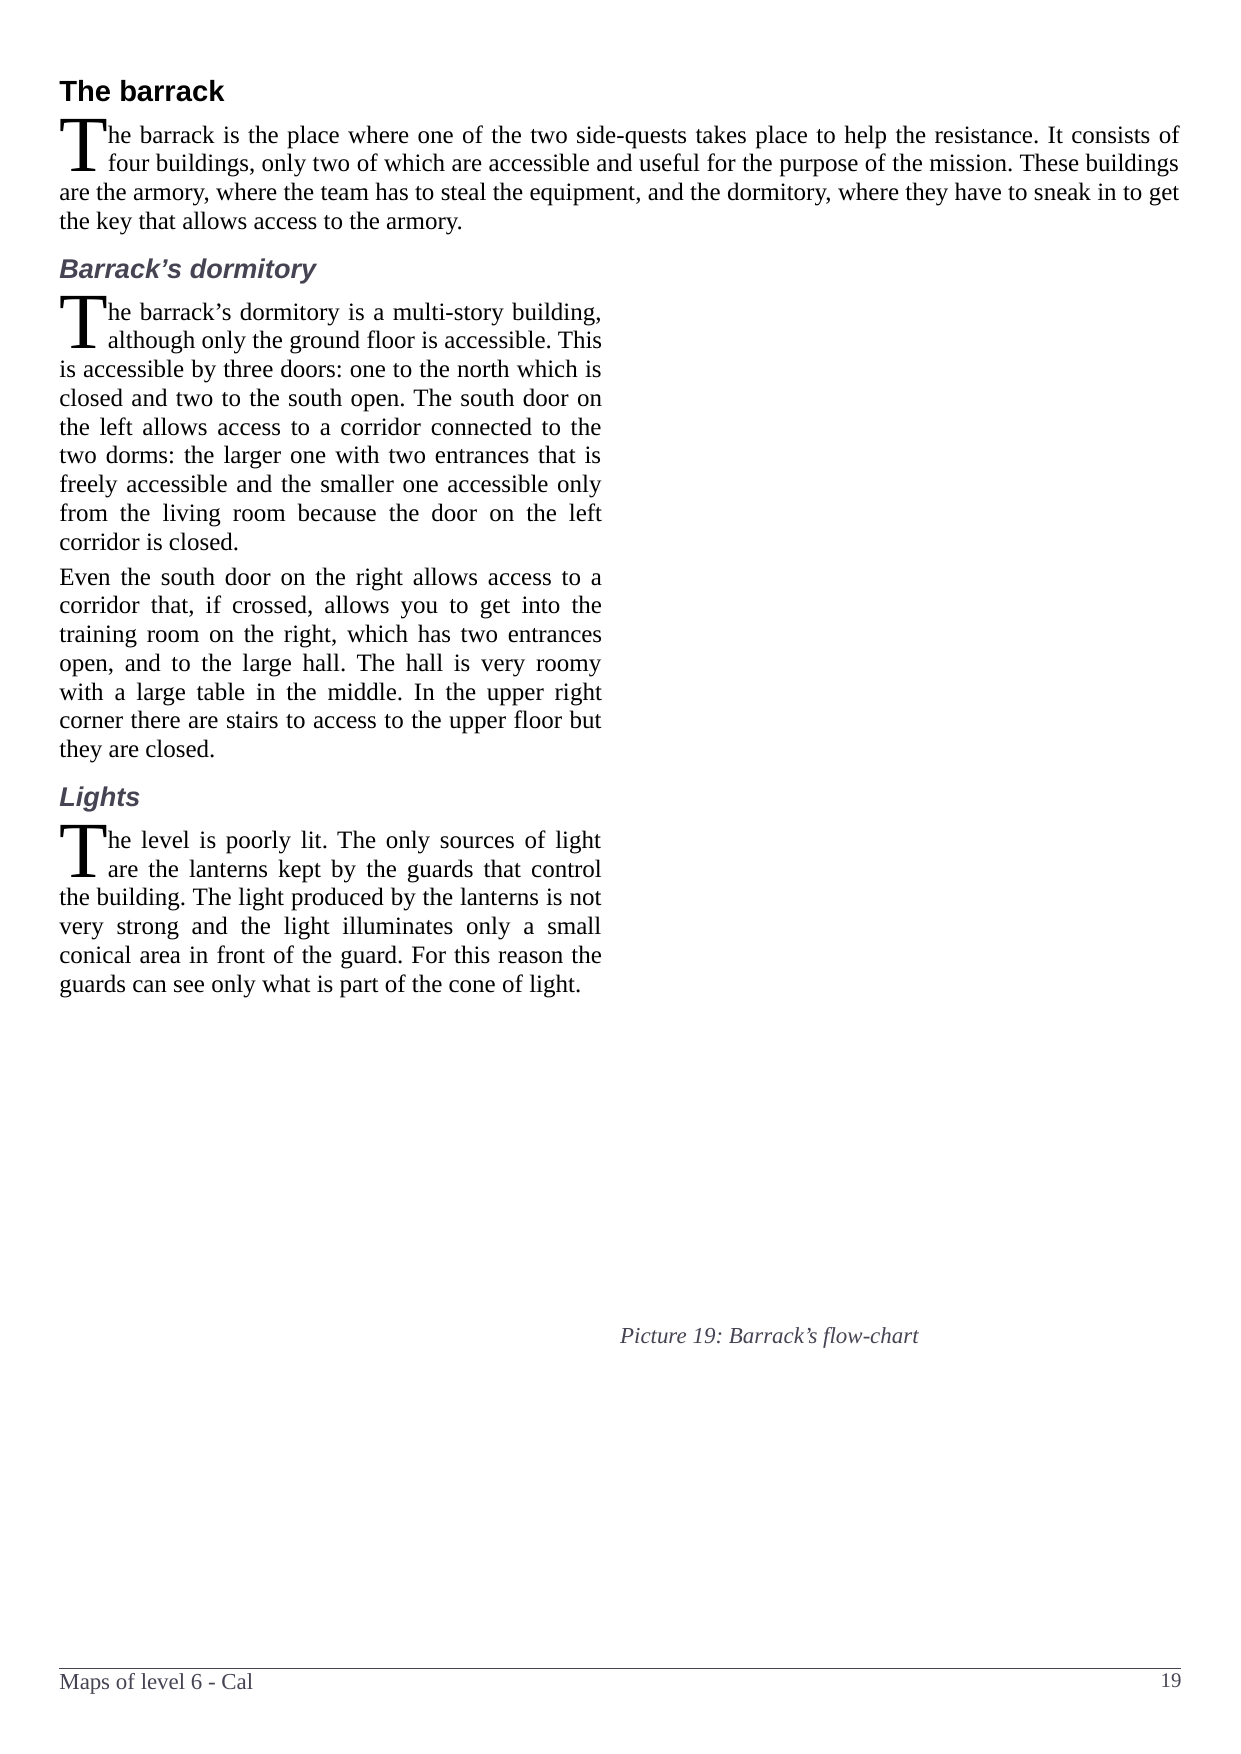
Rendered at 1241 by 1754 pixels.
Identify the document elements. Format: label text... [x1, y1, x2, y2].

text The barrack is the place where one of the two side-quests takes place to help the resistance. It consists of four buildings, only two of which are accessible and useful for the purpose of the mission. These buildings are the armory, where the team has to steal the equipment, and the dormitory, where they have to sneak in to get the key that allows access to the armory. [59, 120, 1181, 235]
subtitle Barrack’s dormitory [59, 253, 1181, 284]
table_header The barrack’s dormitory is a multi-story building, although only the ground floor is accessible. This is accessible by three doors: one to the north which is closed and two to the south open. The south door on the left allows access to a corridor connected to the two dorms: the larger one with two entrances that is freely accessible and the smaller one accessible only from the living room because the door on the left corridor is closed. Even the south door on the right allows access to a corridor that, if crossed, allows you to get into the training room on the right, which has two entrances open, and to the large hall. The hall is very roomy with a large table in the middle. In the upper right corner there are stairs to access to the upper floor but they are closed. Lights The level is poorly lit. The only sources of light are the lanterns kept by the guards that control the building. The light produced by the lanterns is not very strong and the light illuminates only a small conical area in front of the guard. For this reason the guards can see only what is part of the cone of light. [59, 297, 620, 1354]
table_header [625, 1329, 631, 1336]
table_header [620, 297, 1181, 1354]
subtitle The barrack [59, 74, 1181, 107]
